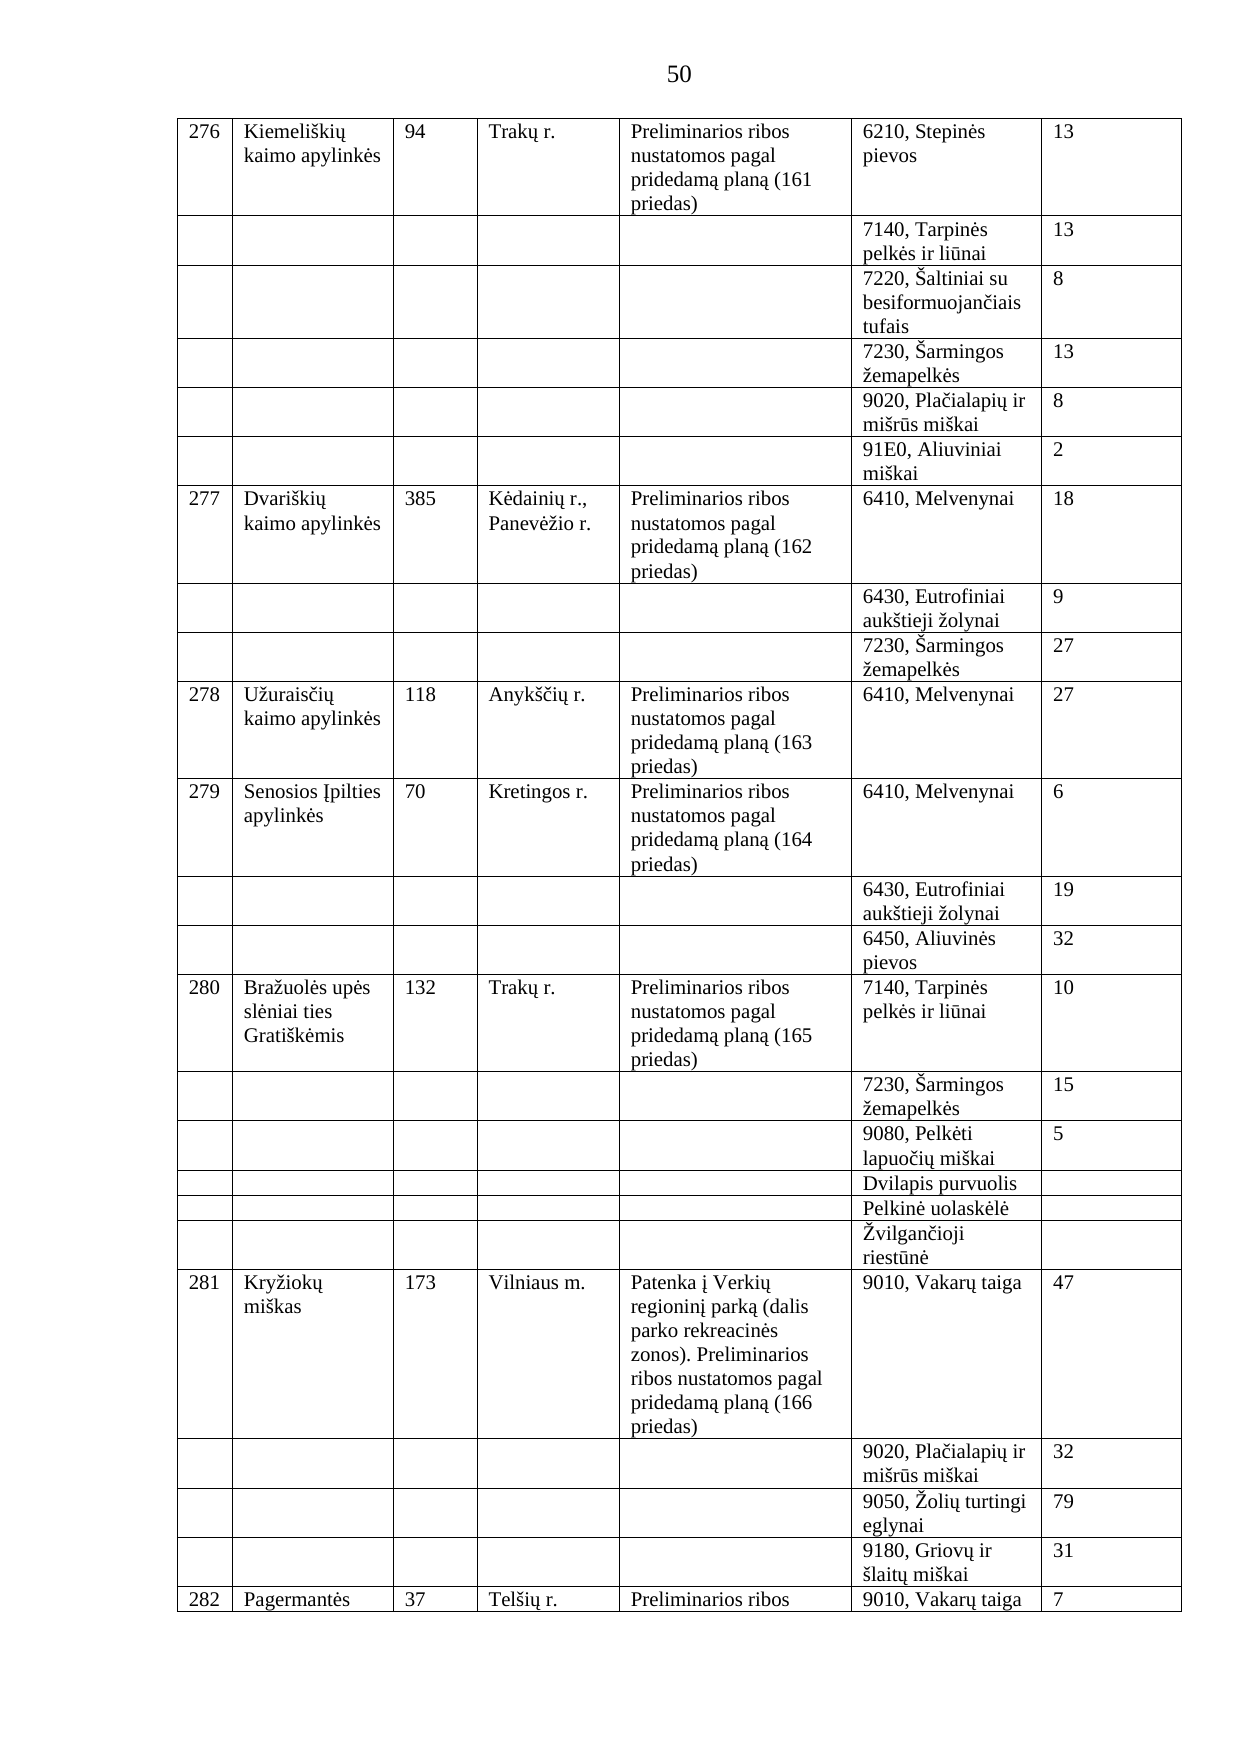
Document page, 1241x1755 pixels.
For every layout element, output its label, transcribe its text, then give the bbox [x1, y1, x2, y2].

table_cell [394, 388, 477, 436]
table_cell 9050, Žolių turtingi eglynai [852, 1489, 1041, 1537]
table_cell [620, 216, 851, 264]
table_cell [233, 1439, 393, 1487]
table_cell Vilniaus m. [478, 1270, 619, 1438]
table_cell [394, 266, 477, 338]
table_cell [478, 1221, 619, 1269]
table_cell 7230, Šarmingos žemapelkės [852, 633, 1041, 681]
table_cell Žvilgančioji riestūnė [852, 1221, 1041, 1269]
table_cell [620, 266, 851, 338]
table_cell [394, 1538, 477, 1586]
table_cell 15 [1042, 1072, 1181, 1120]
table_cell [178, 216, 232, 264]
table_cell [478, 339, 619, 387]
table_cell [178, 1439, 232, 1487]
table_cell Senosios Įpilties apylinkės [233, 779, 393, 876]
table_cell 31 [1042, 1538, 1181, 1586]
table_cell 118 [394, 682, 477, 778]
table_cell 132 [394, 975, 477, 1071]
table_cell [1042, 1221, 1181, 1269]
table_cell [620, 584, 851, 632]
table_cell 8 [1042, 388, 1181, 436]
table_cell 278 [178, 682, 232, 778]
table_cell 7220, Šaltiniai su besiformuojančiais tufais [852, 266, 1041, 338]
table_cell Kryžiokų miškas [233, 1270, 393, 1438]
table_cell 282 [178, 1587, 232, 1611]
table_cell [394, 1171, 477, 1194]
table_cell [233, 437, 393, 485]
table_cell 7 [1042, 1587, 1181, 1611]
table_cell 6410, Melvenynai [852, 486, 1041, 583]
table_cell [178, 584, 232, 632]
table_cell [478, 633, 619, 681]
table_cell [478, 216, 619, 264]
table_cell [478, 1196, 619, 1220]
table_cell [478, 1439, 619, 1487]
table_cell 37 [394, 1587, 477, 1611]
table_cell [233, 584, 393, 632]
table_cell Preliminarios ribos nustatomos pagal pridedamą planą (165 priedas) [620, 975, 851, 1071]
table_cell Preliminarios ribos nustatomos pagal pridedamą planą (163 priedas) [620, 682, 851, 778]
table_cell 8 [1042, 266, 1181, 338]
table_cell [233, 1171, 393, 1194]
table_cell [620, 1196, 851, 1220]
table_cell [233, 1221, 393, 1269]
table_cell [394, 437, 477, 485]
table_cell Telšių r. [478, 1587, 619, 1611]
table_cell [178, 1538, 232, 1586]
table_cell [620, 1221, 851, 1269]
table_cell 18 [1042, 486, 1181, 583]
table_cell 27 [1042, 633, 1181, 681]
table_cell 7140, Tarpinės pelkės ir liūnai [852, 216, 1041, 264]
table_cell 385 [394, 486, 477, 583]
table_cell [620, 1072, 851, 1120]
table_cell [178, 1489, 232, 1537]
table_cell [233, 388, 393, 436]
table_cell [478, 266, 619, 338]
table_cell [178, 877, 232, 925]
table_cell [394, 339, 477, 387]
table_cell 279 [178, 779, 232, 876]
table_cell [233, 926, 393, 974]
table_cell [233, 1072, 393, 1120]
table_cell [478, 1121, 619, 1169]
table_cell [620, 1538, 851, 1586]
table_cell 91E0, Aliuviniai miškai [852, 437, 1041, 485]
table_cell [178, 1221, 232, 1269]
table_cell 9010, Vakarų taiga [852, 1587, 1041, 1611]
table_cell 6410, Melvenynai [852, 682, 1041, 778]
table_cell [620, 633, 851, 681]
table_cell [233, 877, 393, 925]
table_cell Bražuolės upės slėniai ties Gratiškėmis [233, 975, 393, 1071]
table_cell Kėdainių r., Panevėžio r. [478, 486, 619, 583]
table_cell 5 [1042, 1121, 1181, 1169]
table_cell 9010, Vakarų taiga [852, 1270, 1041, 1438]
table_cell Trakų r. [478, 119, 619, 215]
table_cell 27 [1042, 682, 1181, 778]
table_cell [178, 1196, 232, 1220]
table_cell [620, 1171, 851, 1194]
table_cell Trakų r. [478, 975, 619, 1071]
table_cell [394, 1121, 477, 1169]
table_cell Dvariškių kaimo apylinkės [233, 486, 393, 583]
table_cell 19 [1042, 877, 1181, 925]
table_cell 6430, Eutrofiniai aukštieji žolynai [852, 584, 1041, 632]
table_cell 47 [1042, 1270, 1181, 1438]
table_cell [233, 1538, 393, 1586]
table_cell 32 [1042, 1439, 1181, 1487]
table_cell [178, 1171, 232, 1194]
table_cell 9080, Pelkėti lapuočių miškai [852, 1121, 1041, 1169]
table_cell 9020, Plačialapių ir mišrūs miškai [852, 388, 1041, 436]
table_cell [394, 216, 477, 264]
table_cell Preliminarios ribos [620, 1587, 851, 1611]
table_cell [233, 339, 393, 387]
table_cell Užuraisčių kaimo apylinkės [233, 682, 393, 778]
table_cell Preliminarios ribos nustatomos pagal pridedamą planą (162 priedas) [620, 486, 851, 583]
table_cell Kiemeliškių kaimo apylinkės [233, 119, 393, 215]
table_cell [178, 633, 232, 681]
table_cell 6430, Eutrofiniai aukštieji žolynai [852, 877, 1041, 925]
table_cell 277 [178, 486, 232, 583]
table_cell [394, 1439, 477, 1487]
table_cell [178, 437, 232, 485]
table_cell 6410, Melvenynai [852, 779, 1041, 876]
table_cell Preliminarios ribos nustatomos pagal pridedamą planą (164 priedas) [620, 779, 851, 876]
table_cell [233, 1196, 393, 1220]
table_cell Preliminarios ribos nustatomos pagal pridedamą planą (161 priedas) [620, 119, 851, 215]
table_cell 32 [1042, 926, 1181, 974]
table_cell 280 [178, 975, 232, 1071]
table_cell [394, 1489, 477, 1537]
table_cell [233, 1121, 393, 1169]
table_cell [233, 216, 393, 264]
table_cell 9020, Plačialapių ir mišrūs miškai [852, 1439, 1041, 1487]
table_cell [394, 633, 477, 681]
table_cell [620, 1121, 851, 1169]
table_cell [478, 926, 619, 974]
table_cell Anykščių r. [478, 682, 619, 778]
table_cell Kretingos r. [478, 779, 619, 876]
table_cell [178, 388, 232, 436]
table_cell [178, 1121, 232, 1169]
table_cell [394, 584, 477, 632]
table_cell [478, 388, 619, 436]
table_cell [233, 1489, 393, 1537]
table_cell [620, 1439, 851, 1487]
table_cell 10 [1042, 975, 1181, 1071]
table_cell 173 [394, 1270, 477, 1438]
table_cell [620, 437, 851, 485]
table_cell Dvilapis purvuolis [852, 1171, 1041, 1194]
table_cell 9180, Griovų ir šlaitų miškai [852, 1538, 1041, 1586]
table_cell [178, 339, 232, 387]
table_cell [478, 877, 619, 925]
table_cell 7140, Tarpinės pelkės ir liūnai [852, 975, 1041, 1071]
table_cell [1042, 1196, 1181, 1220]
table_cell 7230, Šarmingos žemapelkės [852, 1072, 1041, 1120]
table_cell 6 [1042, 779, 1181, 876]
table_cell [394, 1072, 477, 1120]
table_cell [478, 1538, 619, 1586]
table_cell [478, 584, 619, 632]
table_cell 6210, Stepinės pievos [852, 119, 1041, 215]
table_cell [178, 1072, 232, 1120]
table_cell Pelkinė uolaskėlė [852, 1196, 1041, 1220]
table_cell [620, 388, 851, 436]
table_cell [620, 877, 851, 925]
table_cell [620, 1489, 851, 1537]
table_cell 13 [1042, 216, 1181, 264]
table_cell Pagermantės [233, 1587, 393, 1611]
table_cell 79 [1042, 1489, 1181, 1537]
table_cell Patenka į Verkių regioninį parką (dalis parko rekreacinės zonos). Preliminarios ribos nustatomos pagal pridedamą planą (166 priedas) [620, 1270, 851, 1438]
table_cell 70 [394, 779, 477, 876]
table_cell 281 [178, 1270, 232, 1438]
table_cell [178, 266, 232, 338]
table_cell 7230, Šarmingos žemapelkės [852, 339, 1041, 387]
table_cell [620, 339, 851, 387]
table_cell [478, 1072, 619, 1120]
table_cell 13 [1042, 339, 1181, 387]
table_cell 2 [1042, 437, 1181, 485]
table_cell [478, 437, 619, 485]
table_cell [394, 1221, 477, 1269]
table_cell [478, 1171, 619, 1194]
table_cell [394, 1196, 477, 1220]
table_cell [478, 1489, 619, 1537]
table_cell [394, 926, 477, 974]
table_cell [233, 266, 393, 338]
table_cell 94 [394, 119, 477, 215]
table_cell [620, 926, 851, 974]
table_cell 6450, Aliuvinės pievos [852, 926, 1041, 974]
table_cell 13 [1042, 119, 1181, 215]
table_cell [178, 926, 232, 974]
table_cell 9 [1042, 584, 1181, 632]
table_cell [233, 633, 393, 681]
table_cell [394, 877, 477, 925]
table_cell 276 [178, 119, 232, 215]
table_cell [1042, 1171, 1181, 1194]
